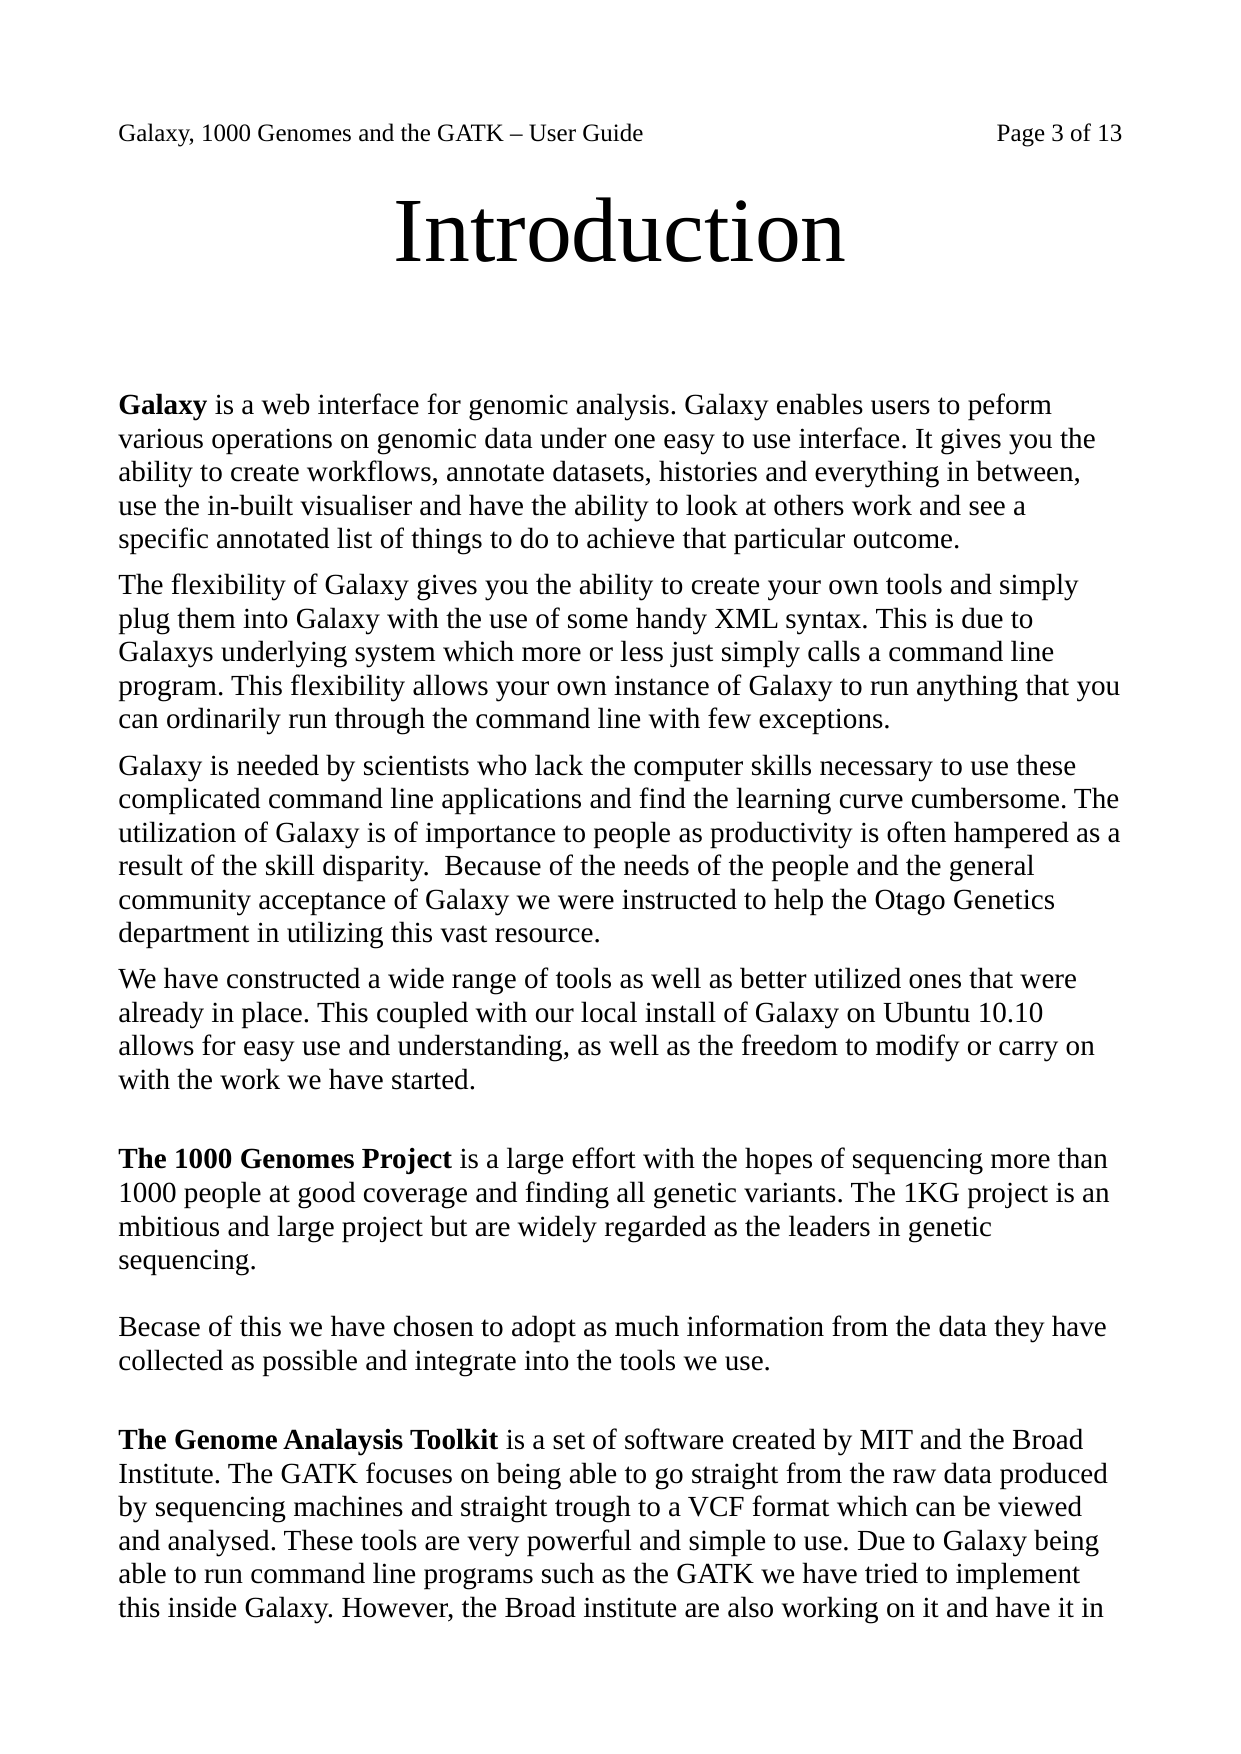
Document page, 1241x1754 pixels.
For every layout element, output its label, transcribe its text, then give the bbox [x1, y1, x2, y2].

text The flexibility of Galaxy gives you the ability to create your own tools and simply plug them into Galaxy with the use of some handy XML syntax. This is due to Galaxys underlying system which more or less just simply calls a command line program. This flexibility allows your own instance of Galaxy to run anything that you can ordinarily run through the command line with few exceptions. [118, 567, 1122, 735]
text Introduction [118, 176, 1122, 282]
text The 1000 Genomes Project is a large effort with the hopes of sequencing more than 1000 people at good coverage and finding all genetic variants. The 1KG project is an mbitious and large project but are widely regarded as the leaders in genetic sequencing. Becase of this we have chosen to adopt as much information from the data they have collected as possible and integrate into the tools we use. [118, 1108, 1122, 1376]
text Galaxy is needed by scientists who lack the computer skills necessary to use these complicated command line applications and find the learning curve cumbersome. The utilization of Galaxy is of importance to people as productivity is often hampered as a result of the skill disparity. Because of the needs of the people and the general community acceptance of Galaxy we were instructed to help the Otago Genetics department in utilizing this vast resource. [118, 748, 1122, 949]
text Galaxy is a web interface for genomic analysis. Galaxy enables users to peform various operations on genomic data under one easy to use interface. It gives you the ability to create workflows, annotate datasets, histories and everything in between, use the in-built visualiser and have the ability to look at others work and see a specific annotated list of things to do to achieve that particular outcome. [118, 387, 1122, 555]
text The Genome Analaysis Toolkit is a set of software created by MIT and the Broad Institute. The GATK focuses on being able to go straight from the raw data produced by sequencing machines and straight trough to a VCF format which can be viewed and analysed. These tools are very powerful and simple to use. Due to Galaxy being able to run command line programs such as the GATK we have tried to implement this inside Galaxy. However, the Broad institute are also working on it and have it in [118, 1389, 1122, 1624]
text We have constructed a wide range of tools as well as better utilized ones that were already in place. This coupled with our local install of Galaxy on Ubuntu 10.10 allows for easy use and understanding, as well as the freedom to modify or carry on with the work we have started. [118, 961, 1122, 1096]
